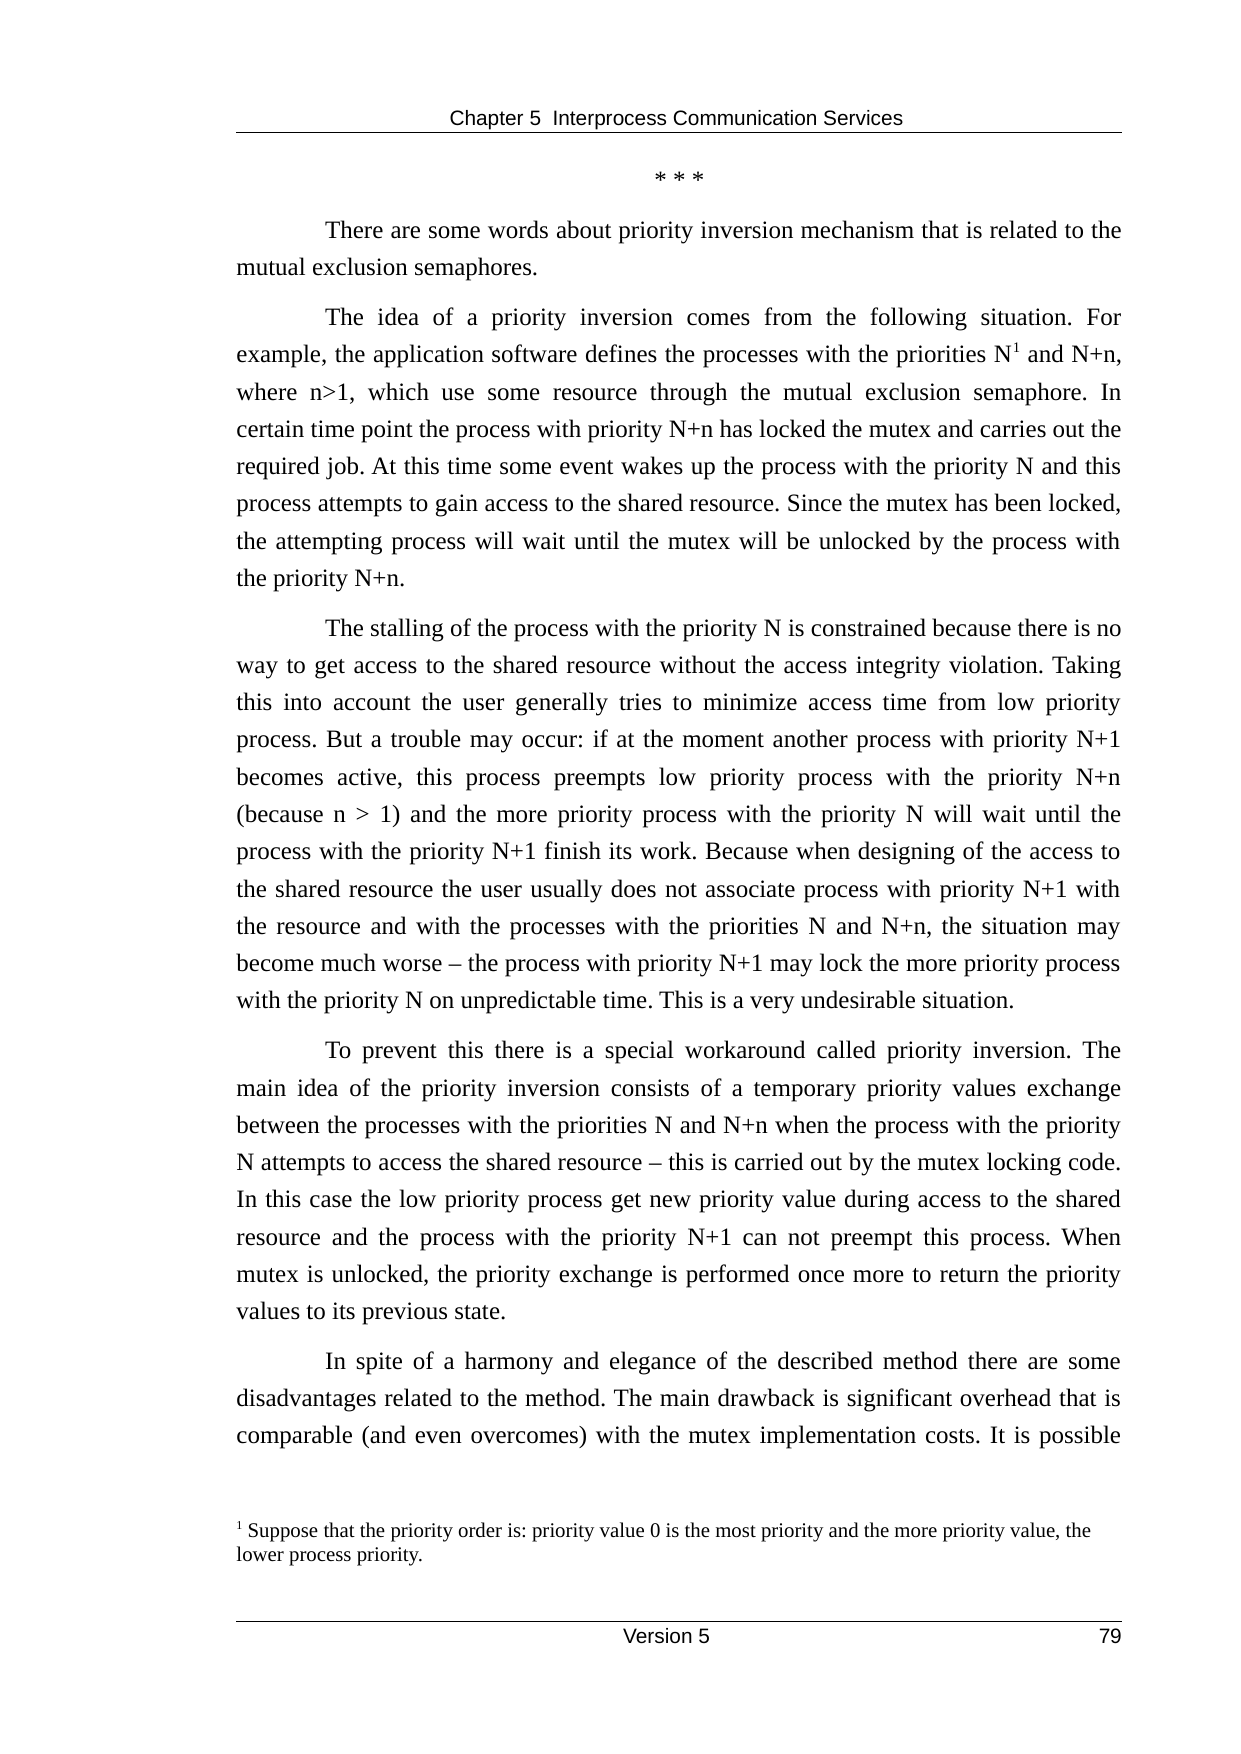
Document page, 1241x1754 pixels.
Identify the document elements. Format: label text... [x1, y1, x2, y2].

text * * * [236, 165, 1122, 194]
text There are some words about priority inversion mechanism that is related to the mutual exclusion semaphores. [236, 215, 1122, 281]
text The stalling of the process with the priority N is constrained because there is no way to get access to the shared resource without the access integrity violation. Taking this into account the user generally tries to minimize access time from low priority process. But a trouble may occur: if at the moment another process with priority N+1 becomes active, this process preempts low priority process with the priority N+n (because n > 1) and the more priority process with the priority N will wait until the process with the priority N+1 finish its work. Because when designing of the access to the shared resource the user usually does not associate process with priority N+1 with the resource and with the processes with the priorities N and N+n, the situation may become much worse – the process with priority N+1 may lock the more priority process with the priority N on unpredictable time. This is a very undesirable situation. [236, 613, 1122, 1014]
text The idea of a priority inversion comes from the following situation. For example, the application software defines the processes with the priorities N and N+n, where n>1, which use some resource through the mutual exclusion semaphore. In certain time point the process with priority N+n has locked the mutex and carries out the required job. At this time some event wakes up the process with the priority N and this process attempts to gain access to the shared resource. Since the mutex has been locked, the attempting process will wait until the mutex will be unlocked by the process with the priority N+n. [236, 302, 1122, 592]
text In spite of a harmony and elegance of the described method there are some disadvantages related to the method. The main drawback is significant overhead that is comparable (and even overcomes) with the mutex implementation costs. It is possible [236, 1346, 1122, 1449]
text To prevent this there is a special workaround called priority inversion. The main idea of the priority inversion consists of a temporary priority values exchange between the processes with the priorities N and N+n when the process with the priority N attempts to access the shared resource – this is carried out by the mutex locking code. In this case the low priority process get new priority value during access to the shared resource and the process with the priority N+1 can not preempt this process. When mutex is unlocked, the priority exchange is performed once more to return the priority values to its previous state. [236, 1035, 1122, 1325]
text Suppose that the priority order is: priority value 0 is the most priority and the more priority value, the lower process priority. [236, 1518, 1122, 1566]
